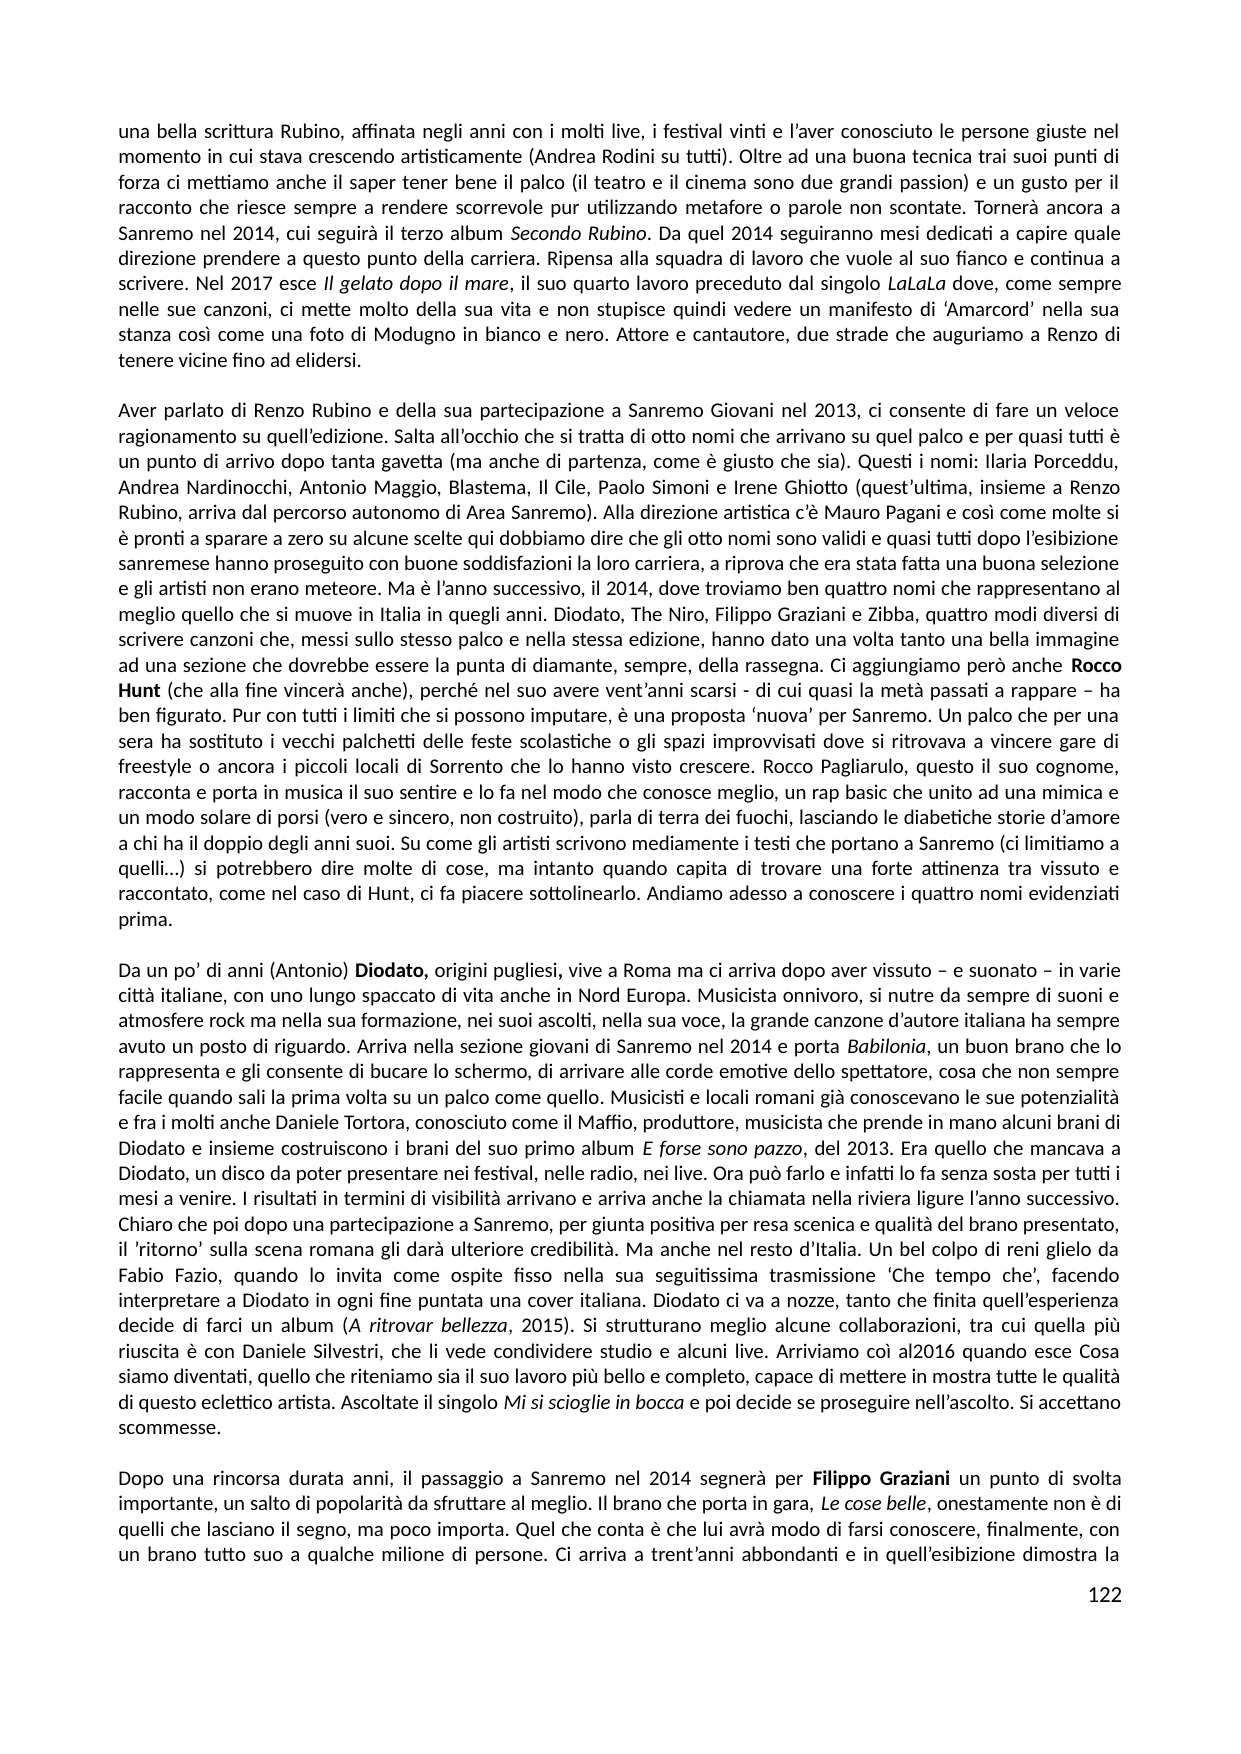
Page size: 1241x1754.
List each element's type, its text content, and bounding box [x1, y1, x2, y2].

text Dopo una rincorsa durata anni, il passaggio a Sanremo nel 2014 segnerà per Filippo Graziani un punto di svolta importante, un salto di popolarità da sfruttare al meglio. Il brano che porta in gara, Le cose belle, onestamente non è di quelli che lasciano il segno, ma poco importa. Quel che conta è che lui avrà modo di farsi conoscere, finalmente, con un brano tutto suo a qualche milione di persone. Ci arriva a trent’anni abbondanti e in quell’esibizione dimostra la [118, 1465, 1122, 1567]
text Aver parlato di Renzo Rubino e della sua partecipazione a Sanremo Giovani nel 2013, ci consente di fare un veloce ragionamento su quell’edizione. Salta all’occhio che si tratta di otto nomi che arrivano su quel palco e per quasi tutti è un punto di arrivo dopo tanta gavetta (ma anche di partenza, come è giusto che sia). Questi i nomi: Ilaria Porceddu, Andrea Nardinocchi, Antonio Maggio, Blastema, Il Cile, Paolo Simoni e Irene Ghiotto (quest’ultima, insieme a Renzo Rubino, arriva dal percorso autonomo di Area Sanremo). Alla direzione artistica c’è Mauro Pagani e così come molte si è pronti a sparare a zero su alcune scelte qui dobbiamo dire che gli otto nomi sono validi e quasi tutti dopo l’esibizione sanremese hanno proseguito con buone soddisfazioni la loro carriera, a riprova che era stata fatta una buona selezione e gli artisti non erano meteore. Ma è l’anno successivo, il 2014, dove troviamo ben quattro nomi che rappresentano al meglio quello che si muove in Italia in quegli anni. Diodato, The Niro, Filippo Graziani e Zibba, quattro modi diversi di scrivere canzoni che, messi sullo stesso palco e nella stessa edizione, hanno dato una volta tanto una bella immagine ad una sezione che dovrebbe essere la punta di diamante, sempre, della rassegna. Ci aggiungiamo però anche Rocco Hunt (che alla fine vincerà anche), perché nel suo avere vent’anni scarsi - di cui quasi la metà passati a rappare – ha ben figurato. Pur con tutti i limiti che si possono imputare, è una proposta ‘nuova’ per Sanremo. Un palco che per una sera ha sostituto i vecchi palchetti delle feste scolastiche o gli spazi improvvisati dove si ritrovava a vincere gare di freestyle o ancora i piccoli locali di Sorrento che lo hanno visto crescere. Rocco Pagliarulo, questo il suo cognome, racconta e porta in musica il suo sentire e lo fa nel modo che conosce meglio, un rap basic che unito ad una mimica e un modo solare di porsi (vero e sincero, non costruito), parla di terra dei fuochi, lasciando le diabetiche storie d’amore a chi ha il doppio degli anni suoi. Su come gli artisti scrivono mediamente i testi che portano a Sanremo (ci limitiamo a quelli…) si potrebbero dire molte di cose, ma intanto quando capita di trovare una forte attinenza tra vissuto e raccontato, come nel caso di Hunt, ci fa piacere sottolinearlo. Andiamo adesso a conoscere i quattro nomi evidenziati prima. [118, 398, 1122, 931]
text Da un po’ di anni (Antonio) Diodato, origini pugliesi, vive a Roma ma ci arriva dopo aver vissuto – e suonato – in varie città italiane, con uno lungo spaccato di vita anche in Nord Europa. Musicista onnivoro, si nutre da sempre di suoni e atmosfere rock ma nella sua formazione, nei suoi ascolti, nella sua voce, la grande canzone d’autore italiana ha sempre avuto un posto di riguardo. Arriva nella sezione giovani di Sanremo nel 2014 e porta Babilonia, un buon brano che lo rappresenta e gli consente di bucare lo schermo, di arrivare alle corde emotive dello spettatore, cosa che non sempre facile quando sali la prima volta su un palco come quello. Musicisti e locali romani già conoscevano le sue potenzialità e fra i molti anche Daniele Tortora, conosciuto come il Maffio, produttore, musicista che prende in mano alcuni brani di Diodato e insieme costruiscono i brani del suo primo album E forse sono pazzo, del 2013. Era quello che mancava a Diodato, un disco da poter presentare nei festival, nelle radio, nei live. Ora può farlo e infatti lo fa senza sosta per tutti i mesi a venire. I risultati in termini di visibilità arrivano e arriva anche la chiamata nella riviera ligure l’anno successivo. Chiaro che poi dopo una partecipazione a Sanremo, per giunta positiva per resa scenica e qualità del brano presentato, il ’ritorno’ sulla scena romana gli darà ulteriore credibilità. Ma anche nel resto d’Italia. Un bel colpo di reni glielo da Fabio Fazio, quando lo invita come ospite fisso nella sua seguitissima trasmissione ‘Che tempo che’, facendo interpretare a Diodato in ogni fine puntata una cover italiana. Diodato ci va a nozze, tanto che finita quell’esperienza decide di farci un album (A ritrovar bellezza, 2015). Si strutturano meglio alcune collaborazioni, tra cui quella più riuscita è con Daniele Silvestri, che li vede condividere studio e alcuni live. Arriviamo coì al2016 quando esce Cosa siamo diventati, quello che riteniamo sia il suo lavoro più bello e completo, capace di mettere in mostra tutte le qualità di questo eclettico artista. Ascoltate il singolo Mi si scioglie in bocca e poi decide se proseguire nell’ascolto. Si accettano scommesse. [118, 957, 1122, 1440]
text una bella scrittura Rubino, affinata negli anni con i molti live, i festival vinti e l’aver conosciuto le persone giuste nel momento in cui stava crescendo artisticamente (Andrea Rodini su tutti). Oltre ad una buona tecnica trai suoi punti di forza ci mettiamo anche il saper tener bene il palco (il teatro e il cinema sono due grandi passion) e un gusto per il racconto che riesce sempre a rendere scorrevole pur utilizzando metafore o parole non scontate. Tornerà ancora a Sanremo nel 2014, cui seguirà il terzo album Secondo Rubino. Da quel 2014 seguiranno mesi dedicati a capire quale direzione prendere a questo punto della carriera. Ripensa alla squadra di lavoro che vuole al suo fianco e continua a scrivere. Nel 2017 esce Il gelato dopo il mare, il suo quarto lavoro preceduto dal singolo LaLaLa dove, come sempre nelle sue canzoni, ci mette molto della sua vita e non stupisce quindi vedere un manifesto di ‘Amarcord’ nella sua stanza così come una foto di Modugno in bianco e nero. Attore e cantautore, due strade che auguriamo a Renzo di tenere vicine fino ad elidersi. [118, 118, 1122, 372]
